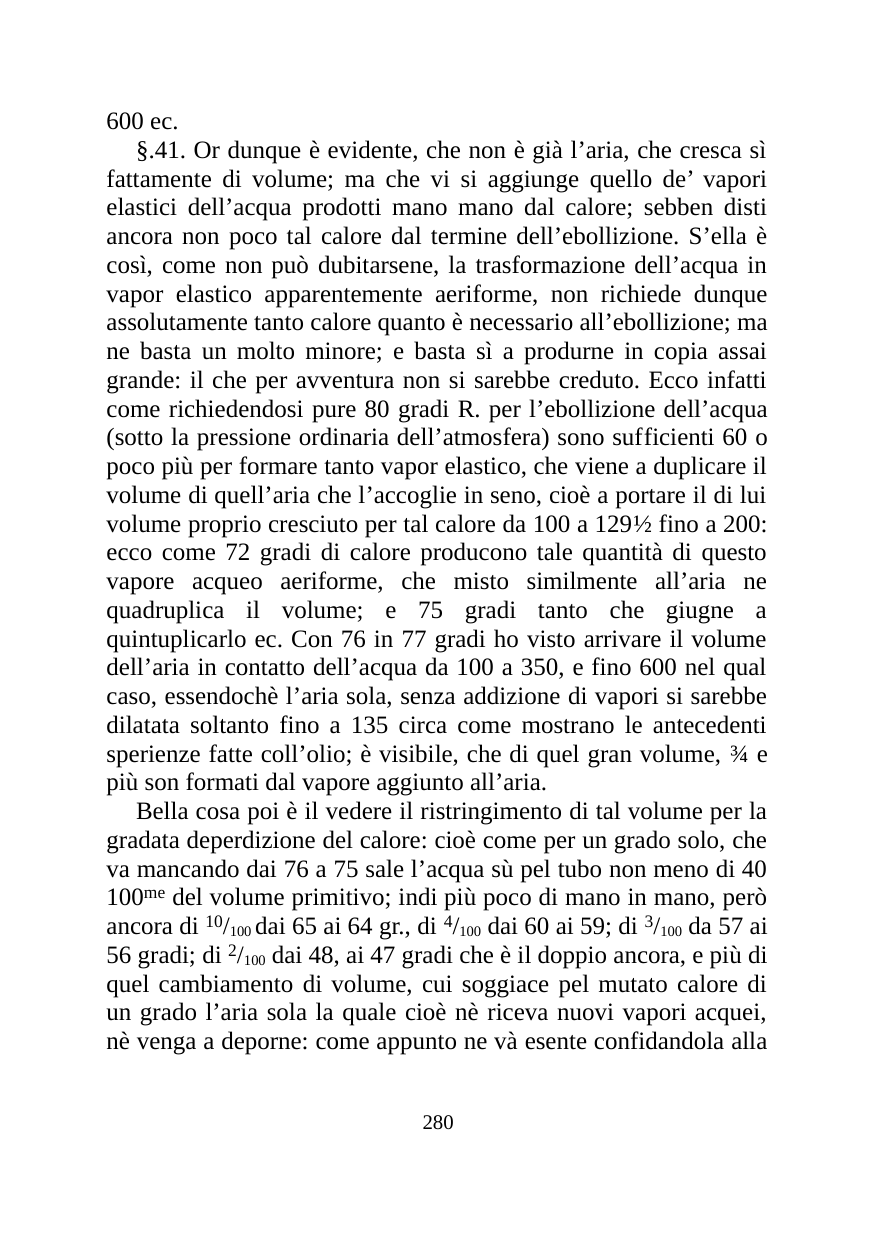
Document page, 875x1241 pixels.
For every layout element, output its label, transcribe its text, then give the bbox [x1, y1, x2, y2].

text 600 ec. [106, 106, 768, 135]
text Bella cosa poi è il vedere il ristringimento di tal volume per la gradata deperdizione del calore: cioè come per un grado solo, che va mancando dai 76 a 75 sale l’acqua sù pel tubo non meno di 40 100me del volume primitivo; indi più poco di mano in mano, però ancora di 10/100 dai 65 ai 64 gr., di 4/100 dai 60 ai 59; di 3/100 da 57 ai 56 gradi; di 2/100 dai 48, ai 47 gradi che è il doppio ancora, e più di quel cambiamento di volume, cui soggiace pel mutato calore di un grado l’aria sola la quale cioè nè riceva nuovi vapori acquei, nè venga a deporne: come appunto ne và esente confidandola alla [106, 796, 768, 1055]
text §.41. Or dunque è evidente, che non è già l’aria, che cresca sì fattamente di volume; ma che vi si aggiunge quello de’ vapori elastici dell’acqua prodotti mano mano dal calore; sebben disti ancora non poco tal calore dal termine dell’ebollizione. S’ella è così, come non può dubitarsene, la trasformazione dell’acqua in vapor elastico apparentemente aeriforme, non richiede dunque assolutamente tanto calore quanto è necessario all’ebollizione; ma ne basta un molto minore; e basta sì a produrne in copia assai grande: il che per avventura non si sarebbe creduto. Ecco infatti come richiedendosi pure 80 gradi R. per l’ebollizione dell’acqua (sotto la pressione ordinaria dell’atmosfera) sono sufficienti 60 o poco più per formare tanto vapor elastico, che viene a duplicare il volume di quell’aria che l’accoglie in seno, cioè a portare il di lui volume proprio cresciuto per tal calore da 100 a 129½ fino a 200: ecco come 72 gradi di calore producono tale quantità di questo vapore acqueo aeriforme, che misto similmente all’aria ne quadruplica il volume; e 75 gradi tanto che giugne a quintuplicarlo ec. Con 76 in 77 gradi ho visto arrivare il volume dell’aria in contatto dell’acqua da 100 a 350, e fino 600 nel qual caso, essendochè l’aria sola, senza addizione di vapori si sarebbe dilatata soltanto fino a 135 circa come mostrano le antecedenti sperienze fatte coll’olio; è visibile, che di quel gran volume, ¾ e più son formati dal vapore aggiunto all’aria. [106, 135, 768, 796]
